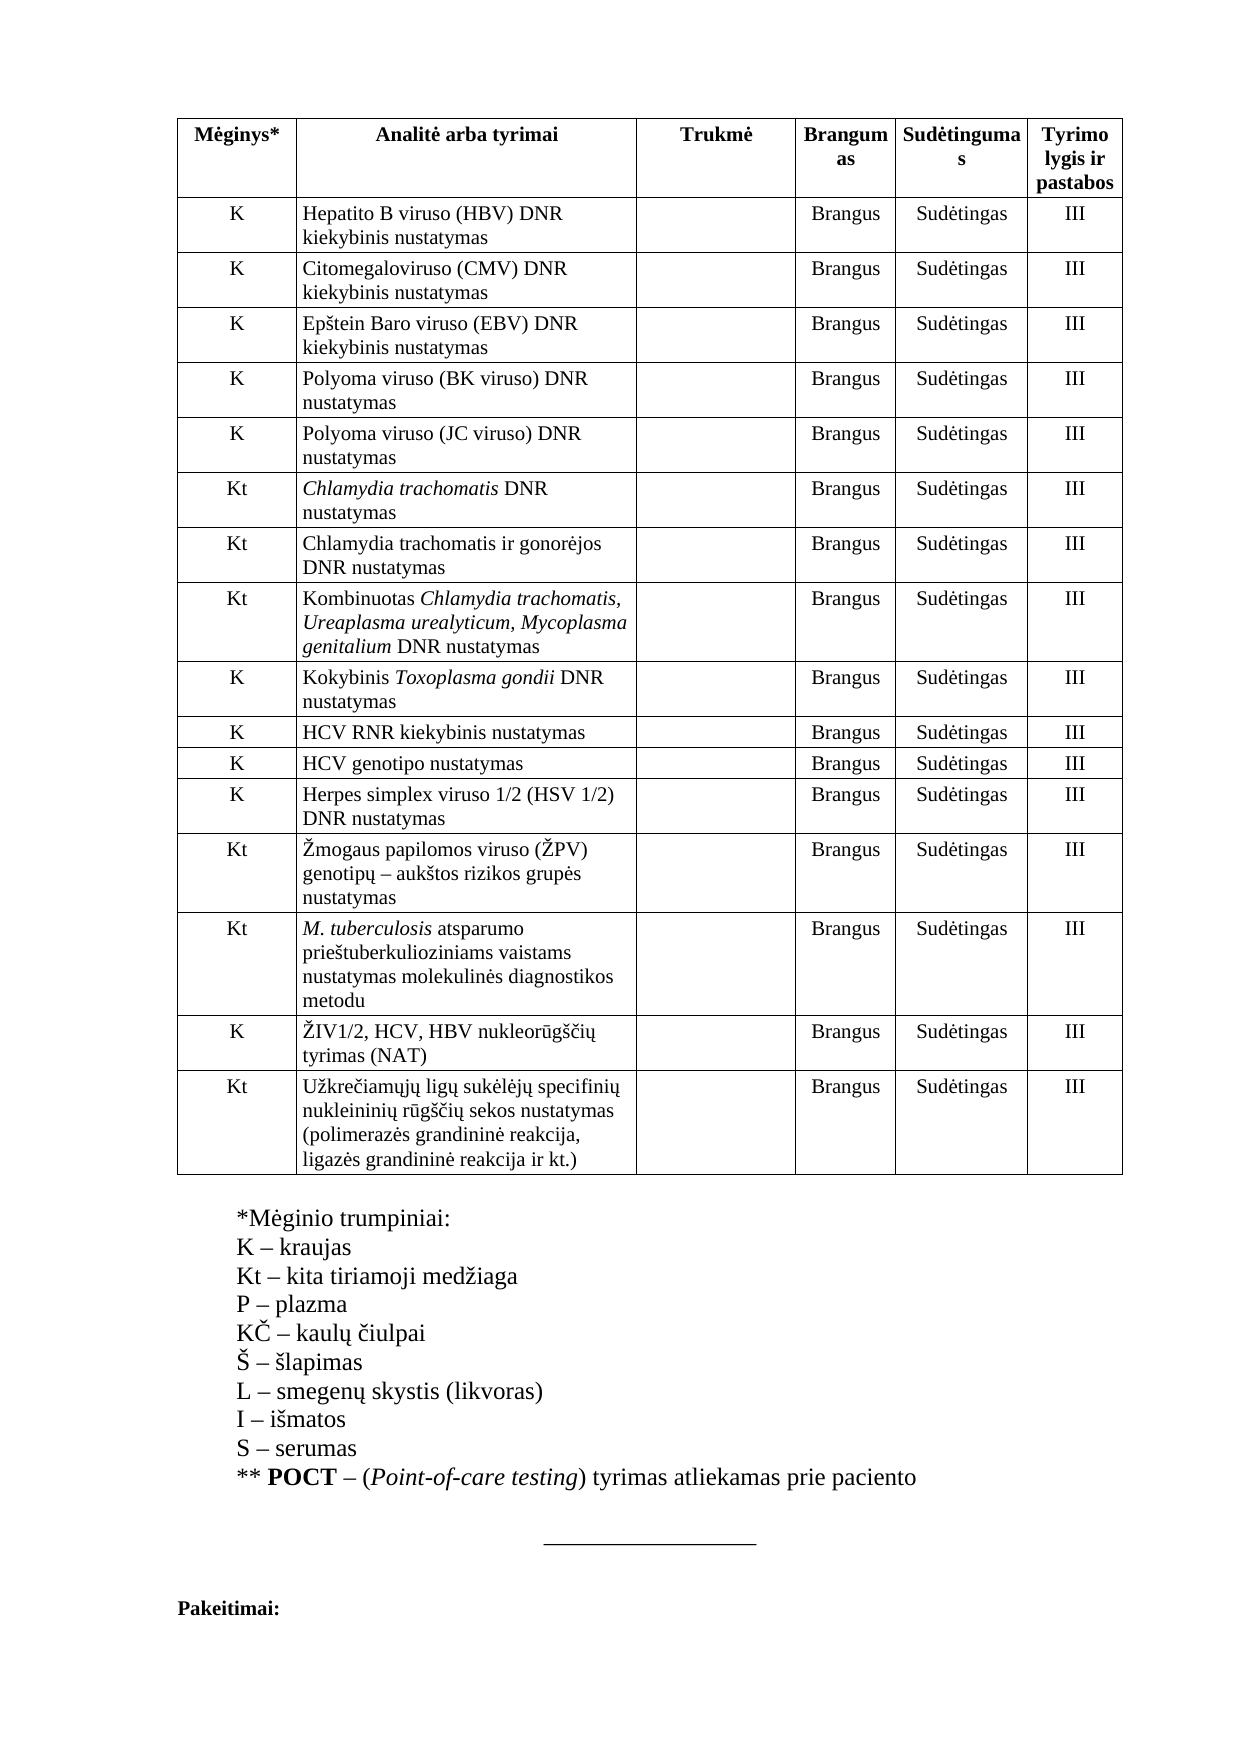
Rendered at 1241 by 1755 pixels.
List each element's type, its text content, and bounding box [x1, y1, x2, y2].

table_cell [637, 363, 795, 417]
table_cell Kt [178, 473, 296, 527]
text KČ – kaulų čiulpai [177, 1318, 1122, 1347]
text L – smegenų skystis (likvoras) [177, 1376, 1122, 1404]
table_cell Chlamydia trachomatis ir gonorėjos DNR nustatymas [297, 528, 636, 582]
table_cell Sudėtingas [896, 779, 1027, 833]
table_cell Brangus [796, 748, 895, 778]
table_cell Užkrečiamųjų ligų sukėlėjų specifinių nukleininių rūgščių sekos nustatymas (polimerazės grandininė reakcija, ligazės grandininė reakcija ir kt.) [297, 1071, 636, 1173]
table_cell [637, 583, 795, 661]
table_cell Sudėtingas [896, 528, 1027, 582]
table_cell HCV RNR kiekybinis nustatymas [297, 717, 636, 747]
table_cell III [1028, 583, 1122, 661]
table_cell III [1028, 779, 1122, 833]
table_cell K [178, 308, 296, 362]
text *Mėginio trumpiniai: [177, 1203, 1122, 1232]
table_cell K [178, 717, 296, 747]
table_cell Kt [178, 1071, 296, 1173]
table_cell Polyoma viruso (BK viruso) DNR nustatymas [297, 363, 636, 417]
table_cell Sudėtingas [896, 1016, 1027, 1070]
table_cell Brangus [796, 528, 895, 582]
table_cell Brangus [796, 418, 895, 472]
text I – išmatos [177, 1404, 1122, 1433]
text ** POCT – (Point-of-care testing) tyrimas atliekamas prie paciento [177, 1462, 1122, 1491]
table_cell [637, 1071, 795, 1173]
table_cell Žmogaus papilomos viruso (ŽPV) genotipų – aukštos rizikos grupės nustatymas [297, 834, 636, 912]
table_cell Epštein Baro viruso (EBV) DNR kiekybinis nustatymas [297, 308, 636, 362]
table_cell Brangus [796, 583, 895, 661]
table_cell K [178, 418, 296, 472]
table_cell Kt [178, 583, 296, 661]
table_cell Kokybinis Toxoplasma gondii DNR nustatymas [297, 662, 636, 716]
table_cell [637, 748, 795, 778]
table_header Mėginys* [178, 119, 296, 197]
table_cell Kombinuotas Chlamydia trachomatis, Ureaplasma urealyticum, Mycoplasma genitalium DNR nustatymas [297, 583, 636, 661]
table_cell III [1028, 717, 1122, 747]
table_cell [637, 662, 795, 716]
table_cell III [1028, 662, 1122, 716]
table_cell Brangus [796, 1071, 895, 1173]
table_cell Brangus [796, 308, 895, 362]
table_cell III [1028, 834, 1122, 912]
table_cell III [1028, 1071, 1122, 1173]
table_cell III [1028, 363, 1122, 417]
table_cell Brangus [796, 198, 895, 252]
table_cell Sudėtingas [896, 748, 1027, 778]
text Pakeitimai: [177, 1596, 1122, 1620]
table_cell Brangus [796, 913, 895, 1015]
table_cell [637, 473, 795, 527]
table_cell Brangus [796, 473, 895, 527]
table_cell K [178, 198, 296, 252]
table_cell Brangus [796, 363, 895, 417]
table_cell Citomegaloviruso (CMV) DNR kiekybinis nustatymas [297, 253, 636, 307]
text Kt – kita tiriamoji medžiaga [177, 1261, 1122, 1289]
table_cell Chlamydia trachomatis DNR nustatymas [297, 473, 636, 527]
table_cell III [1028, 1016, 1122, 1070]
table_cell [637, 198, 795, 252]
text _________________ [177, 1519, 1122, 1548]
table_cell III [1028, 253, 1122, 307]
table_cell III [1028, 748, 1122, 778]
table_cell Sudėtingas [896, 473, 1027, 527]
table_header Trukmė [637, 119, 795, 197]
table_cell [637, 1016, 795, 1070]
table_cell Brangus [796, 779, 895, 833]
table_cell Sudėtingas [896, 418, 1027, 472]
table_cell III [1028, 473, 1122, 527]
table_cell Brangus [796, 1016, 895, 1070]
table_cell III [1028, 198, 1122, 252]
table_cell III [1028, 528, 1122, 582]
table_cell Kt [178, 913, 296, 1015]
table_cell Sudėtingas [896, 253, 1027, 307]
table_cell Sudėtingas [896, 198, 1027, 252]
table_cell HCV genotipo nustatymas [297, 748, 636, 778]
table_header Brangumas [796, 119, 895, 197]
table_cell Brangus [796, 834, 895, 912]
text S – serumas [177, 1433, 1122, 1462]
table_cell K [178, 253, 296, 307]
text Š – šlapimas [177, 1347, 1122, 1376]
table_cell Sudėtingas [896, 913, 1027, 1015]
table_cell Sudėtingas [896, 834, 1027, 912]
table_cell K [178, 779, 296, 833]
text P – plazma [177, 1289, 1122, 1318]
table_cell [637, 308, 795, 362]
table_cell [637, 913, 795, 1015]
table_cell III [1028, 913, 1122, 1015]
table_cell [637, 528, 795, 582]
table_cell K [178, 1016, 296, 1070]
table_cell Sudėtingas [896, 363, 1027, 417]
table_cell Herpes simplex viruso 1/2 (HSV 1/2) DNR nustatymas [297, 779, 636, 833]
table_cell Sudėtingas [896, 717, 1027, 747]
table_header Analitė arba tyrimai [297, 119, 636, 197]
table_cell Sudėtingas [896, 1071, 1027, 1173]
table_cell Hepatito B viruso (HBV) DNR kiekybinis nustatymas [297, 198, 636, 252]
table_cell Brangus [796, 253, 895, 307]
table_cell Sudėtingas [896, 583, 1027, 661]
table_cell [637, 834, 795, 912]
table_cell Brangus [796, 717, 895, 747]
table_cell III [1028, 418, 1122, 472]
table_cell K [178, 363, 296, 417]
table_cell Kt [178, 834, 296, 912]
table_cell K [178, 662, 296, 716]
table_cell III [1028, 308, 1122, 362]
table_cell Sudėtingas [896, 308, 1027, 362]
table_cell M. tuberculosis atsparumo prieštuberkulioziniams vaistams nustatymas molekulinės diagnostikos metodu [297, 913, 636, 1015]
table_cell K [178, 748, 296, 778]
table_cell [637, 418, 795, 472]
table_cell [637, 779, 795, 833]
table_header Sudėtingumas [896, 119, 1027, 197]
table_header Tyrimo lygis ir pastabos [1028, 119, 1122, 197]
table_cell Kt [178, 528, 296, 582]
table_cell ŽIV1/2, HCV, HBV nukleorūgščių tyrimas (NAT) [297, 1016, 636, 1070]
table_cell Polyoma viruso (JC viruso) DNR nustatymas [297, 418, 636, 472]
table_cell Sudėtingas [896, 662, 1027, 716]
text K – kraujas [177, 1232, 1122, 1261]
table_cell [637, 717, 795, 747]
table_cell [637, 253, 795, 307]
table_cell Brangus [796, 662, 895, 716]
